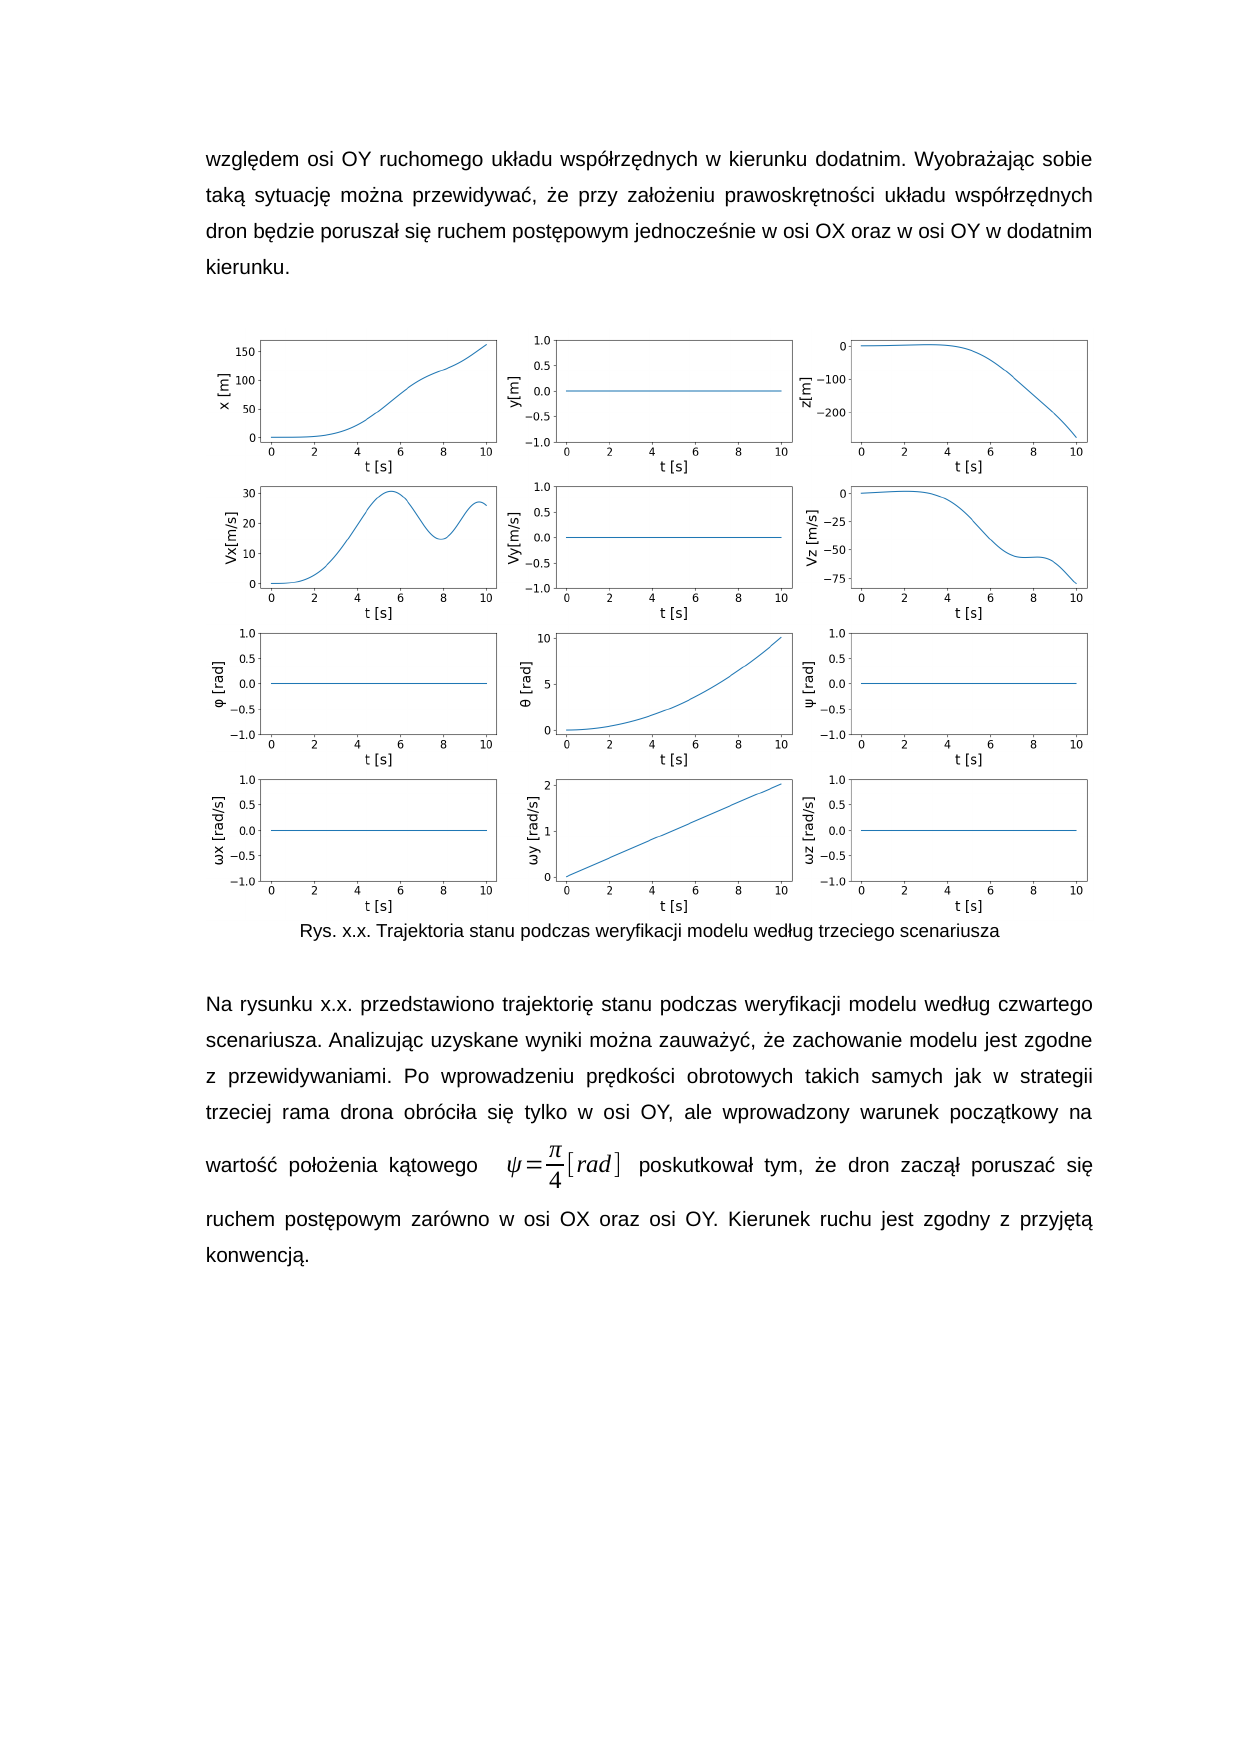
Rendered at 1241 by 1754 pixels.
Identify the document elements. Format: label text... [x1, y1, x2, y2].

text Na rysunku x.x. przedstawiono trajektorię stanu podczas weryfikacji modelu według czwartego scenariusza. Analizując uzyskane wyniki można zauważyć, że zachowanie modelu jest zgodne z przewidywaniami. Po wprowadzeniu prędkości obrotowych takich samych jak w strategii trzeciej rama drona obróciła się tylko w osi OY, ale wprowadzony warunek początkowy na wartość położenia kątowego poskutkował tym, że dron zaczął poruszać się ruchem postępowym zarówno w osi OX oraz osi OY. Kierunek ruchu jest zgodny z przyjętą konwencją. [206, 992, 1093, 1266]
text Rys. x.x. Trajektoria stanu podczas weryfikacji modelu według trzeciego scenariusza [206, 921, 1093, 942]
picture [205, 328, 1094, 921]
text względem osi OY ruchomego układu współrzędnych w kierunku dodatnim. Wyobrażając sobie taką sytuację można przewidywać, że przy założeniu prawoskrętności układu współrzędnych dron będzie poruszał się ruchem postępowym jednocześnie w osi OX oraz w osi OY w dodatnim kierunku. [206, 147, 1093, 279]
text [206, 316, 1093, 328]
